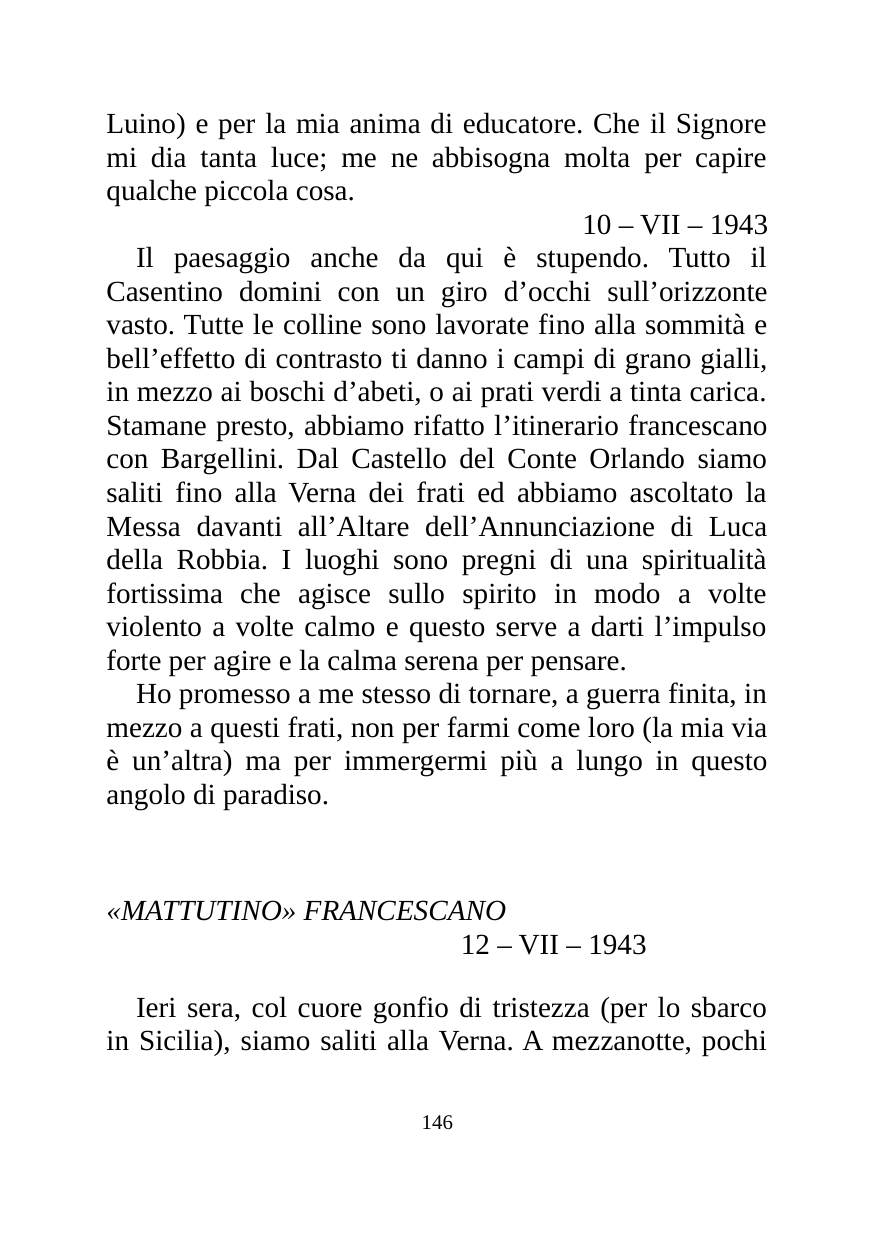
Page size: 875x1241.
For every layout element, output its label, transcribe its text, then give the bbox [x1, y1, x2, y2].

subtitle «MATTUTINO» FRANCESCANO 12 – VII – 1943 [106, 893, 768, 960]
text Ieri sera, col cuore gonfio di tristezza (per lo sbarco in Sicilia), siamo saliti alla Verna. A mezzanotte, pochi [106, 990, 768, 1057]
text Ho promesso a me stesso di tornare, a guerra finita, in mezzo a questi frati, non per farmi come loro (la mia via è un’altra) ma per immergermi più a lungo in questo angolo di paradiso. [106, 676, 768, 811]
text Il paesaggio anche da qui è stupendo. Tutto il Casentino domini con un giro d’occhi sull’orizzonte vasto. Tutte le colline sono lavorate fino alla sommità e bell’effetto di contrasto ti danno i campi di grano gialli, in mezzo ai boschi d’abeti, o ai prati verdi a tinta carica. Stamane presto, abbiamo rifatto l’itinerario francescano con Bargellini. Dal Castello del Conte Orlando siamo saliti fino alla Verna dei frati ed abbiamo ascoltato la Messa davanti all’Altare dell’Annunciazione di Luca della Robbia. I luoghi sono pregni di una spiritualità fortissima che agisce sullo spirito in modo a volte violento a volte calmo e questo serve a darti l’impulso forte per agire e la calma serena per pensare. [106, 240, 768, 676]
text 10 – VII – 1943 [106, 207, 768, 240]
text Luino) e per la mia anima di educatore. Che il Signore mi dia tanta luce; me ne abbisogna molta per capire qualche piccola cosa. [106, 106, 768, 207]
